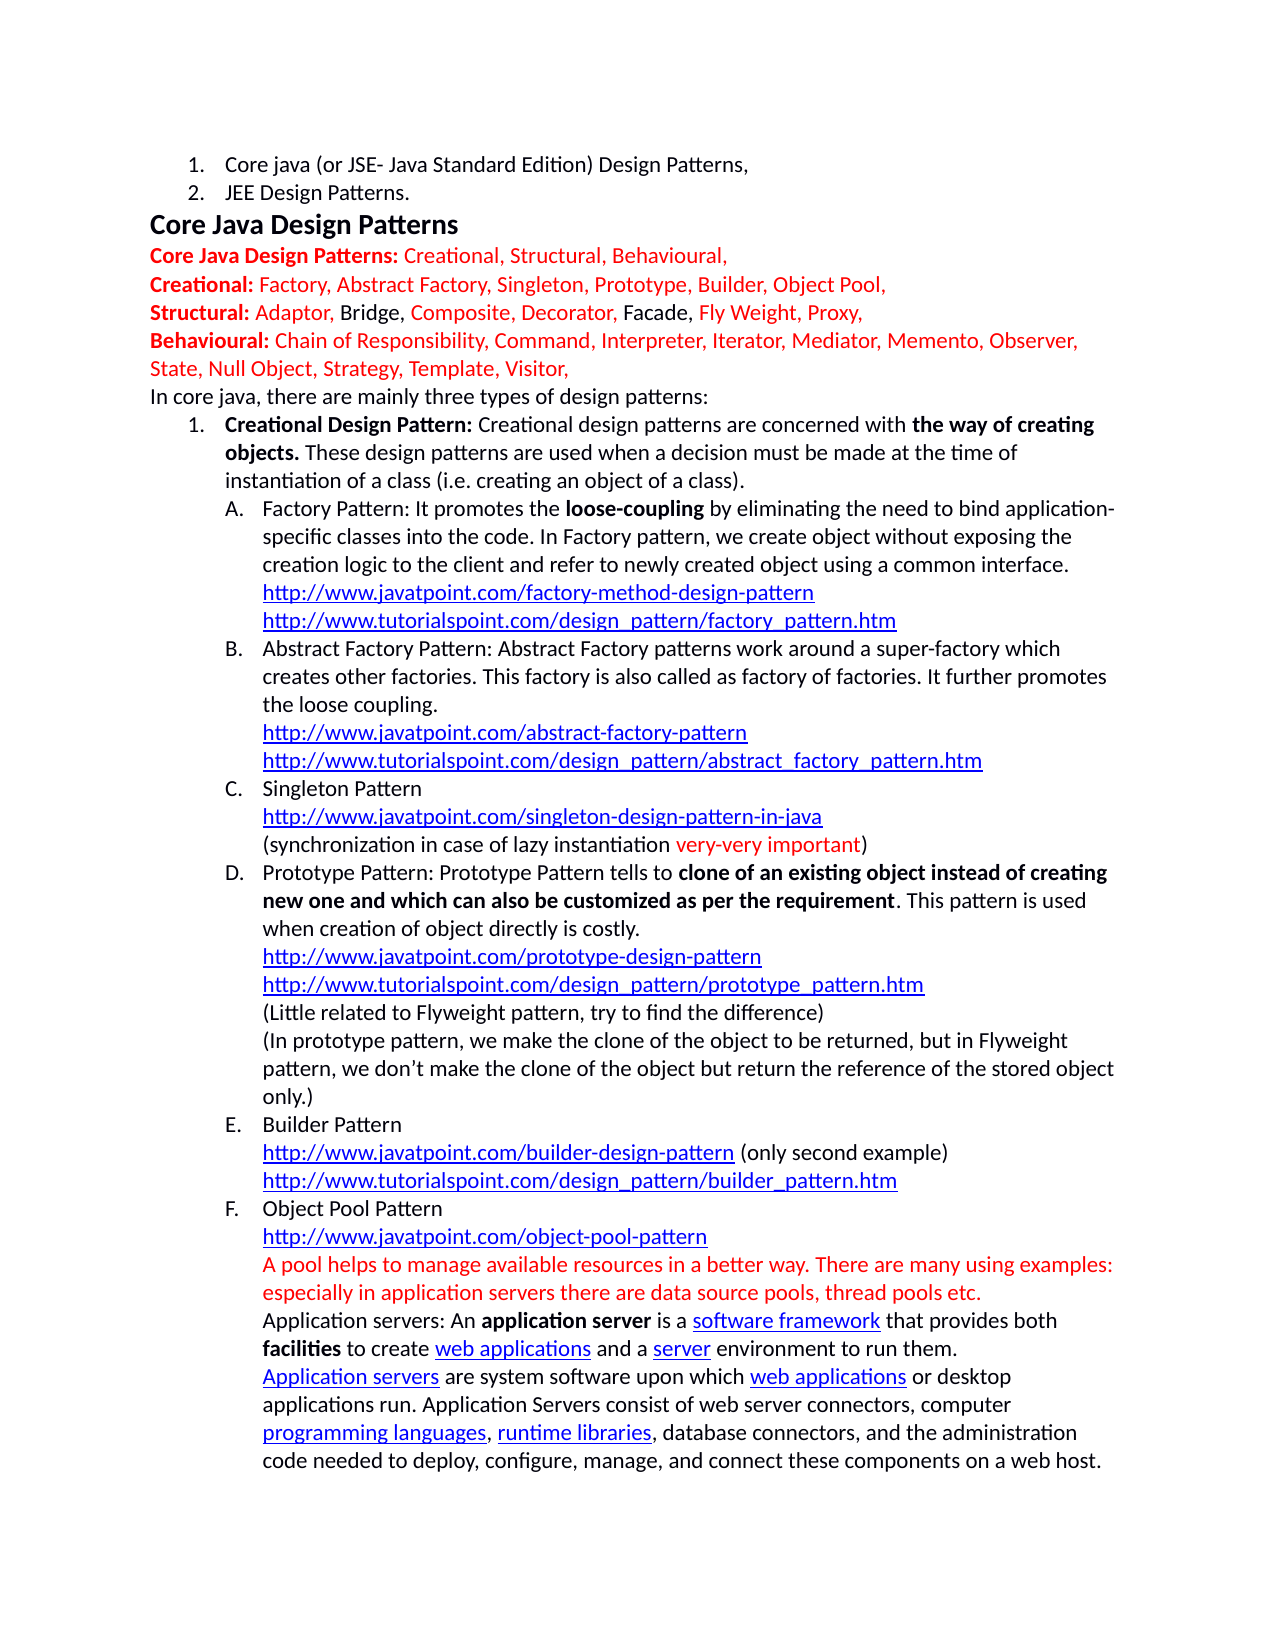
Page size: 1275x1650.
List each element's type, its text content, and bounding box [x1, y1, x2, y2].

text Structural: Adaptor, Bridge, Composite, Decorator, Facade, Fly Weight, Proxy, [150, 298, 1125, 326]
list Creational Design Pattern: Creational design patterns are concerned with the way of creating objects. These design patterns are used when a decision must be made at the time of instantiation of a class (i.e. creating an object of a class). [187, 410, 1125, 494]
list Prototype Pattern: Prototype Pattern tells to clone of an existing object instead of creating new one and which can also be customized as per the requirement. This pattern is used when creation of object directly is costly. [225, 858, 1125, 942]
text Behavioural: Chain of Responsibility, Command, Interpreter, Iterator, Mediator, Memento, Observer, State, Null Object, Strategy, Template, Visitor, [150, 326, 1125, 382]
text http://www.javatpoint.com/prototype-design-pattern [262, 942, 1125, 970]
text Core Java Design Patterns [150, 206, 1125, 242]
text In core java, there are mainly three types of design patterns: [150, 382, 1125, 410]
list Object Pool Pattern [225, 1194, 1125, 1222]
list Singleton Pattern [225, 774, 1125, 802]
text http://www.javatpoint.com/object-pool-pattern [262, 1222, 1125, 1250]
text Application servers are system software upon which web applications or desktop applications run. Application Servers consist of web server connectors, computer programming languages, runtime libraries, database connectors, and the administration code needed to deploy, configure, manage, and connect these components on a web host. [262, 1362, 1125, 1474]
text http://www.javatpoint.com/abstract-factory-pattern [262, 718, 1125, 746]
text http://www.tutorialspoint.com/design_pattern/prototype_pattern.htm [262, 970, 1125, 998]
text (Little related to Flyweight pattern, try to find the difference) [262, 998, 1125, 1026]
text http://www.javatpoint.com/factory-method-design-pattern [262, 578, 1125, 606]
text A pool helps to manage available resources in a better way. There are many using examples: especially in application servers there are data source pools, thread pools etc. [262, 1250, 1125, 1306]
text Core Java Design Patterns: Creational, Structural, Behavioural, [150, 242, 1125, 270]
text (synchronization in case of lazy instantiation very-very important) [262, 830, 1125, 858]
text http://www.tutorialspoint.com/design_pattern/builder_pattern.htm [262, 1166, 1125, 1194]
text Creational: Factory, Abstract Factory, Singleton, Prototype, Builder, Object Pool, [150, 270, 1125, 298]
list Factory Pattern: It promotes the loose-coupling by eliminating the need to bind application-specific classes into the code. In Factory pattern, we create object without exposing the creation logic to the client and refer to newly created object using a common interface. [225, 494, 1125, 578]
text http://www.javatpoint.com/singleton-design-pattern-in-java [262, 802, 1125, 830]
list JEE Design Patterns. [187, 178, 1125, 206]
text http://www.tutorialspoint.com/design_pattern/factory_pattern.htm [262, 606, 1125, 634]
list Abstract Factory Pattern: Abstract Factory patterns work around a super-factory which creates other factories. This factory is also called as factory of factories. It further promotes the loose coupling. [225, 634, 1125, 718]
list Core java (or JSE- Java Standard Edition) Design Patterns, [187, 150, 1125, 178]
text Application servers: An application server is a software framework that provides both facilities to create web applications and a server environment to run them. [262, 1306, 1125, 1362]
text http://www.tutorialspoint.com/design_pattern/abstract_factory_pattern.htm [262, 746, 1125, 774]
list Builder Pattern [225, 1110, 1125, 1138]
text http://www.javatpoint.com/builder-design-pattern (only second example) [262, 1138, 1125, 1166]
text (In prototype pattern, we make the clone of the object to be returned, but in Flyweight pattern, we don’t make the clone of the object but return the reference of the stored object only.) [262, 1026, 1125, 1110]
